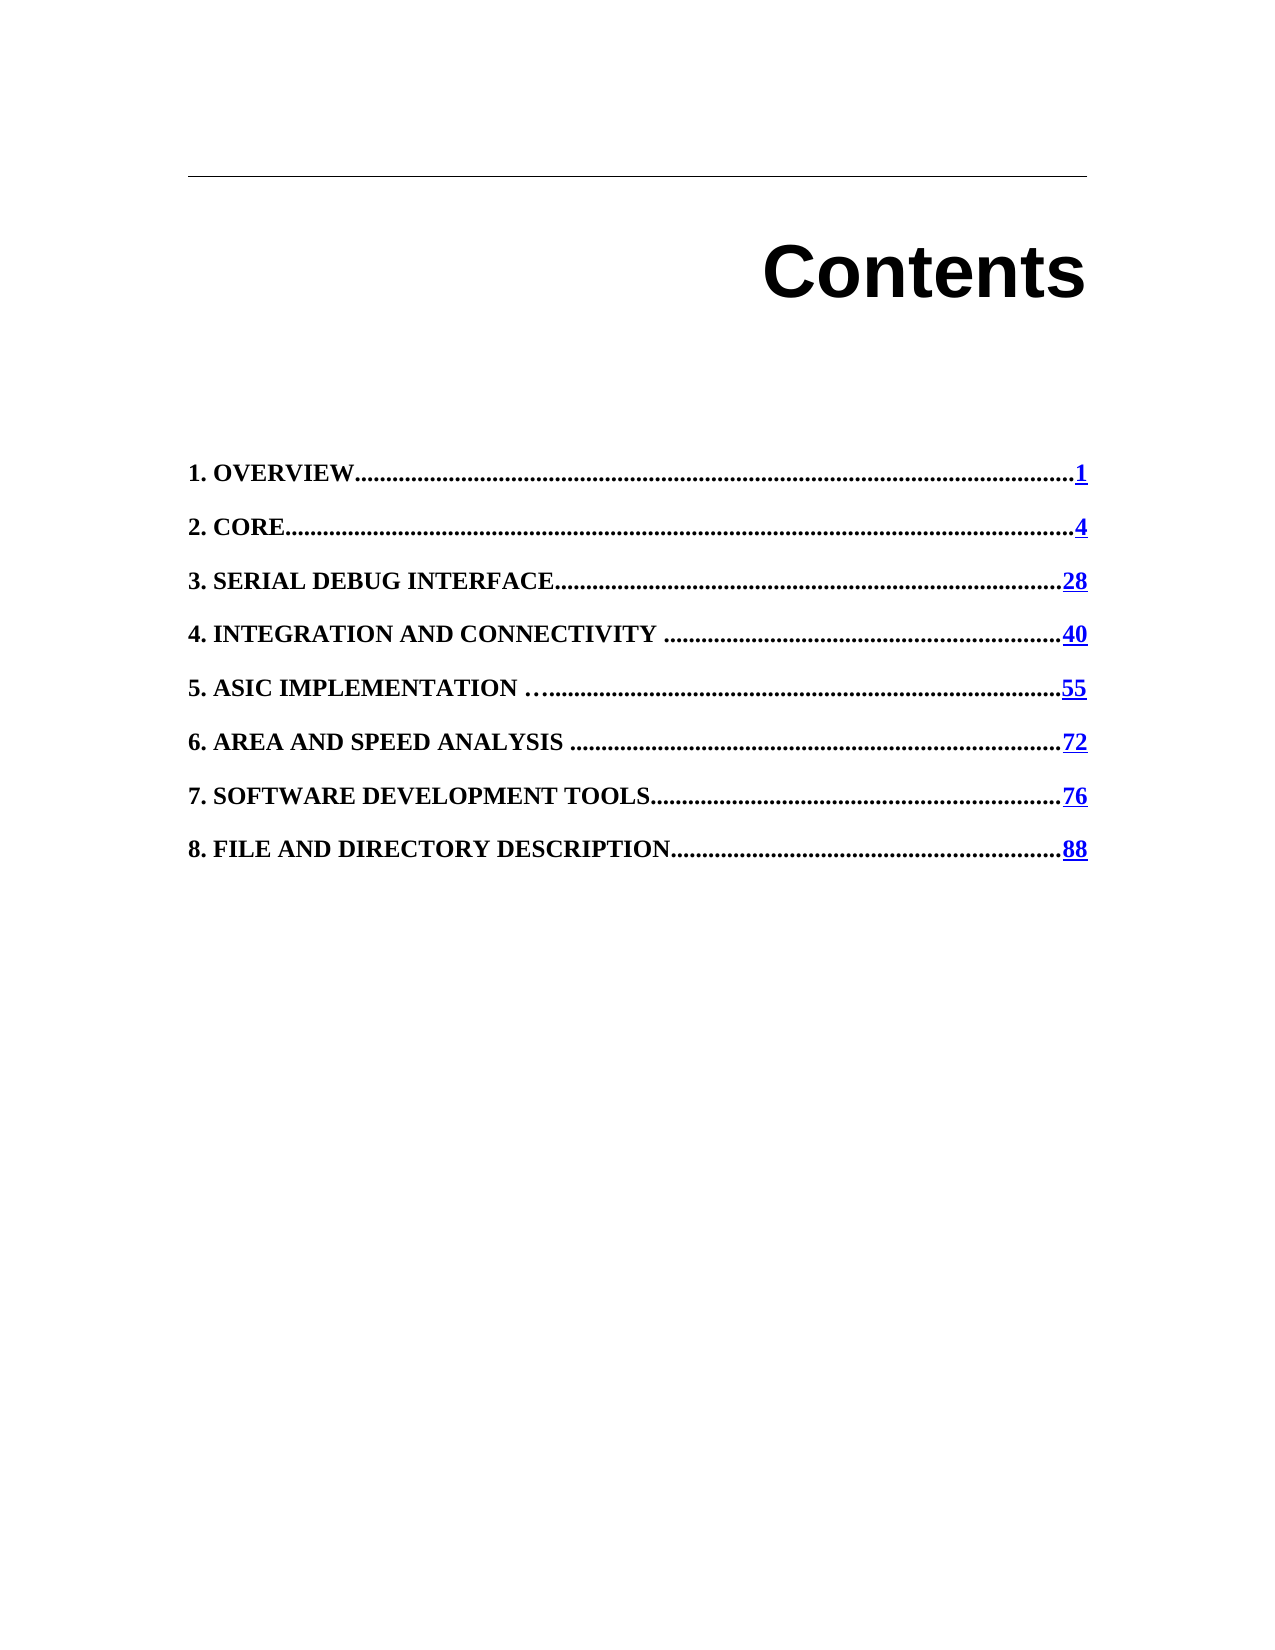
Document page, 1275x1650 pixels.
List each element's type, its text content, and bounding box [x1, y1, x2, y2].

text 7. SOFTWARE DEVELOPMENT TOOLS 76 [188, 781, 1087, 809]
text 1. OVERVIEW 1 [188, 458, 1087, 487]
text 4. INTEGRATION AND CONNECTIVITY 40 [188, 619, 1087, 648]
text 2. CORE 4 [188, 512, 1087, 541]
text 8. FILE AND DIRECTORY DESCRIPTION 88 [188, 834, 1087, 863]
text 5. ASIC IMPLEMENTATION …..................................................................................55 [188, 673, 1087, 702]
text 6. AREA AND SPEED ANALYSIS 72 [188, 727, 1087, 756]
text 3. SERIAL DEBUG INTERFACE 28 [188, 566, 1087, 594]
text Contents [188, 227, 1087, 313]
